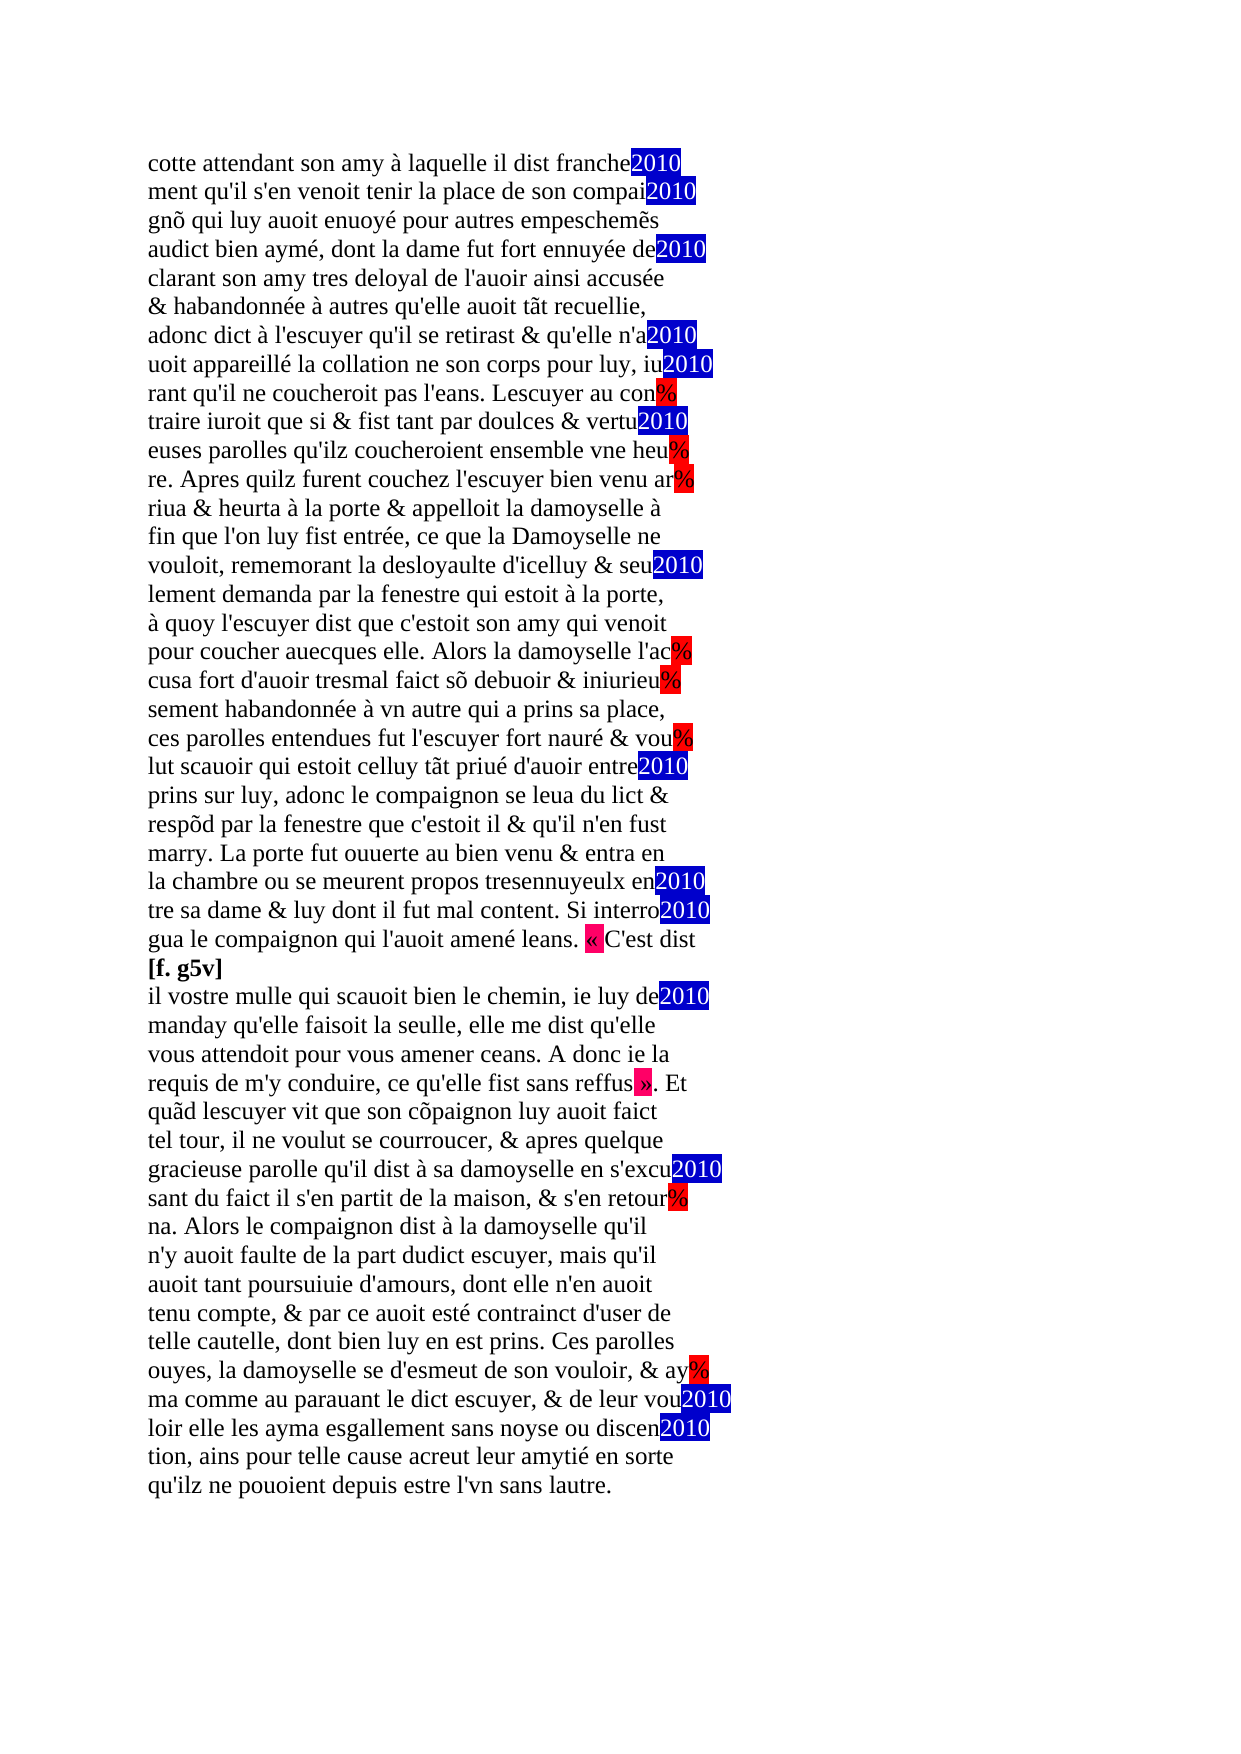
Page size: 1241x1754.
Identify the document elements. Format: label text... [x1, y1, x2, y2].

text cotte attendant son amy à laquelle il dist franche2010 ment qu'il s'en venoit tenir la place de son compai2010 gnõ qui luy auoit enuoyé pour autres empeschemẽs audict bien aymé, dont la dame fut fort ennuyée de2010 clarant son amy tres deloyal de l'auoir ainsi accusée & habandonnée à autres qu'elle auoit tãt recuellie, adonc dict à l'escuyer qu'il se retirast & qu'elle n'a2010 uoit appareillé la collation ne son corps pour luy, iu2010 rant qu'il ne coucheroit pas l'eans. Lescuyer au con% traire iuroit que si & fist tant par doulces & vertu2010 euses parolles qu'ilz coucheroient ensemble vne heu% re. Apres quilz furent couchez l'escuyer bien venu ar% riua & heurta à la porte & appelloit la damoyselle à fin que l'on luy fist entrée, ce que la Damoyselle ne vouloit, rememorant la desloyaulte d'icelluy & seu2010 lement demanda par la fenestre qui estoit à la porte, à quoy l'escuyer dist que c'estoit son amy qui venoit pour coucher auecques elle. Alors la damoyselle l'ac% cusa fort d'auoir tresmal faict sõ debuoir & iniurieu% sement habandonnée à vn autre qui a prins sa place, ces parolles entendues fut l'escuyer fort nauré & vou% lut scauoir qui estoit celluy tãt priué d'auoir entre2010 prins sur luy, adonc le compaignon se leua du lict & respõd par la fenestre que c'estoit il & qu'il n'en fust marry. La porte fut ouuerte au bien venu & entra en la chambre ou se meurent propos tresennuyeulx en2010 tre sa dame & luy dont il fut mal content. Si interro2010 gua le compaignon qui l'auoit amené leans. « C'est dist [f. g5v] il vostre mulle qui scauoit bien le chemin, ie luy de2010 manday qu'elle faisoit la seulle, elle me dist qu'elle vous attendoit pour vous amener ceans. A donc ie la requis de m'y conduire, ce qu'elle fist sans reffus ». Et quãd lescuyer vit que son cõpaignon luy auoit faict tel tour, il ne voulut se courroucer, & apres quelque gracieuse parolle qu'il dist à sa damoyselle en s'excu2010 sant du faict il s'en partit de la maison, & s'en retour% na. Alors le compaignon dist à la damoyselle qu'il n'y auoit faulte de la part dudict escuyer, mais qu'il auoit tant poursuiuie d'amours, dont elle n'en auoit tenu compte, & par ce auoit esté contrainct d'user de telle cautelle, dont bien luy en est prins. Ces parolles ouyes, la damoyselle se d'esmeut de son vouloir, & ay% ma comme au parauant le dict escuyer, & de leur vou2010 loir elle les ayma esgallement sans noyse ou discen2010 tion, ains pour telle cause acreut leur amytié en sorte qu'ilz ne pouoient depuis estre l'vn sans lautre. [148, 148, 1093, 1499]
